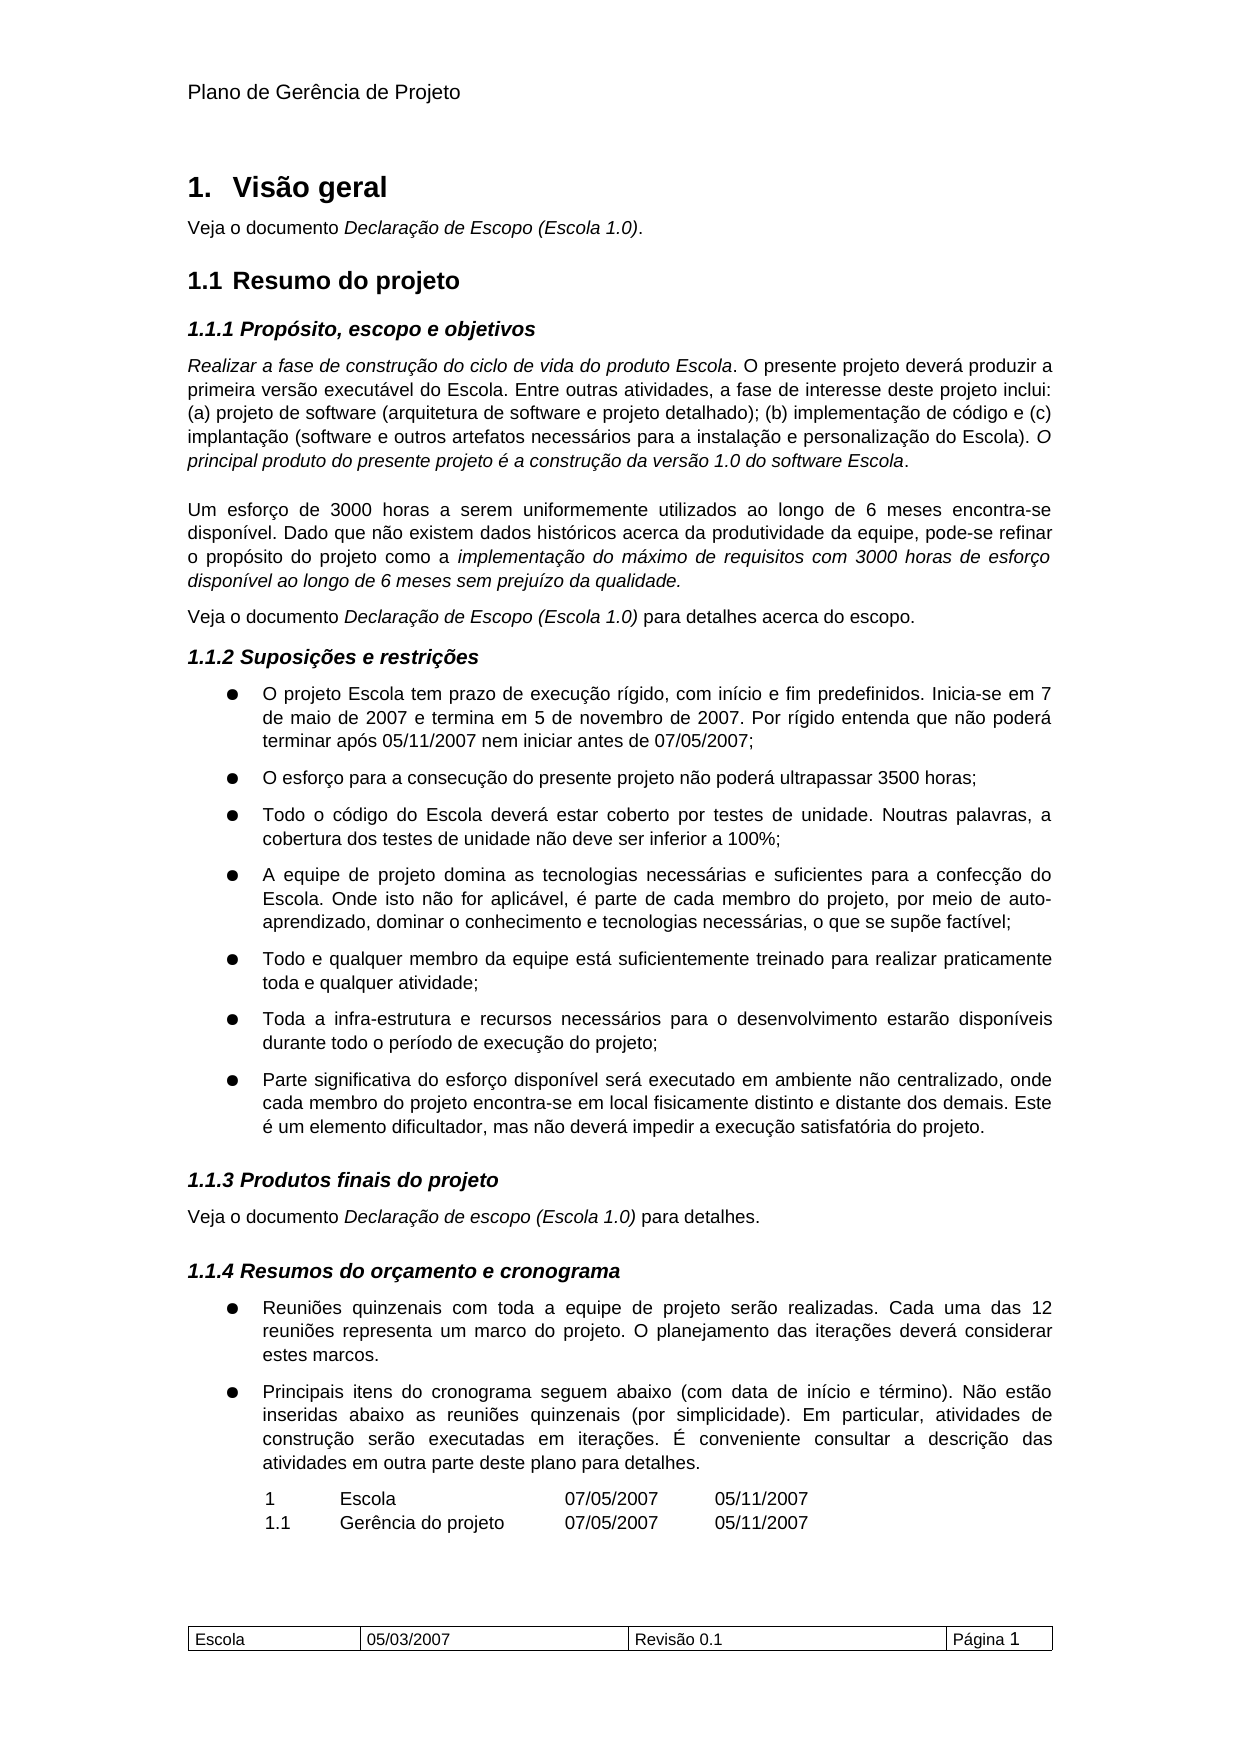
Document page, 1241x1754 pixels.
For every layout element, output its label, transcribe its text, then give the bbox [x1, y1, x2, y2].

list Parte significativa do esforço disponível será executado em ambiente não centralizado, onde cada membro do projeto encontra-se em local fisicamente distinto e distante dos demais. Este é um elemento dificultador, mas não deverá impedir a execução satisfatória do projeto. [225, 1067, 1053, 1138]
list Todo o código do Escola deverá estar coberto por testes de unidade. Noutras palavras, a cobertura dos testes de unidade não deve ser inferior a 100%; [225, 802, 1053, 850]
text Veja o documento Declaração de Escopo (Escola 1.0). [187, 216, 1053, 239]
list O esforço para a consecução do presente projeto não poderá ultrapassar 3500 horas; [225, 766, 1053, 789]
text 1 Escola 07/05/2007 05/11/2007 1.1 Gerência do projeto 07/05/2007 05/11/2007 [264, 1487, 1053, 1534]
subtitle Produtos finais do projeto [187, 1169, 1053, 1193]
list A equipe de projeto domina as tecnologias necessárias e suficientes para a confecção do Escola. Onde isto não for aplicável, é parte de cada membro do projeto, por meio de auto-aprendizado, dominar o conhecimento e tecnologias necessárias, o que se supõe factível; [225, 863, 1053, 934]
list Principais itens do cronograma seguem abaixo (com data de início e término). Não estão inseridas abaixo as reuniões quinzenais (por simplicidade). Em particular, atividades de construção serão executadas em iterações. É conveniente consultar a descrição das atividades em outra parte deste plano para detalhes. [225, 1379, 1053, 1474]
list O projeto Escola tem prazo de execução rígido, com início e fim predefinidos. Inicia-se em 7 de maio de 2007 e termina em 5 de novembro de 2007. Por rígido entenda que não poderá terminar após 05/11/2007 nem iniciar antes de 07/05/2007; [225, 682, 1053, 753]
subtitle Resumos do orçamento e cronograma [187, 1259, 1053, 1283]
text Veja o documento Declaração de Escopo (Escola 1.0) para detalhes acerca do escopo. [187, 604, 1053, 628]
text Um esforço de 3000 horas a serem uniformemente utilizados ao longo de 6 meses encontra-se disponível. Dado que não existem dados históricos acerca da produtividade da equipe, pode-se refinar o propósito do projeto como a implementação do máximo de requisitos com 3000 horas de esforço disponível ao longo de 6 meses sem prejuízo da qualidade. [187, 497, 1053, 592]
list Toda a infra-estrutura e recursos necessários para o desenvolvimento estarão disponíveis durante todo o período de execução do projeto; [225, 1007, 1053, 1054]
list Todo e qualquer membro da equipe está suficientemente treinado para realizar praticamente toda e qualquer atividade; [225, 947, 1053, 994]
subtitle Visão geral [187, 171, 1053, 204]
list Reuniões quinzenais com toda a equipe de projeto serão realizadas. Cada uma das 12 reuniões representa um marco do projeto. O planejamento das iterações deverá considerar estes marcos. [225, 1295, 1053, 1366]
subtitle Suposições e restrições [187, 646, 1053, 669]
text Realizar a fase de construção do ciclo de vida do produto Escola. O presente projeto deverá produzir a primeira versão executável do Escola. Entre outras atividades, a fase de interesse deste projeto inclui: (a) projeto de software (arquitetura de software e projeto detalhado); (b) implementação de código e (c) implantação (software e outros artefatos necessários para a instalação e personalização do Escola). O principal produto do presente projeto é a construção da versão 1.0 do software Escola. [187, 353, 1053, 472]
text Veja o documento Declaração de escopo (Escola 1.0) para detalhes. [187, 1205, 1053, 1229]
subtitle Resumo do projeto [187, 270, 1053, 294]
subtitle Propósito, escopo e objetivos [187, 317, 1053, 341]
